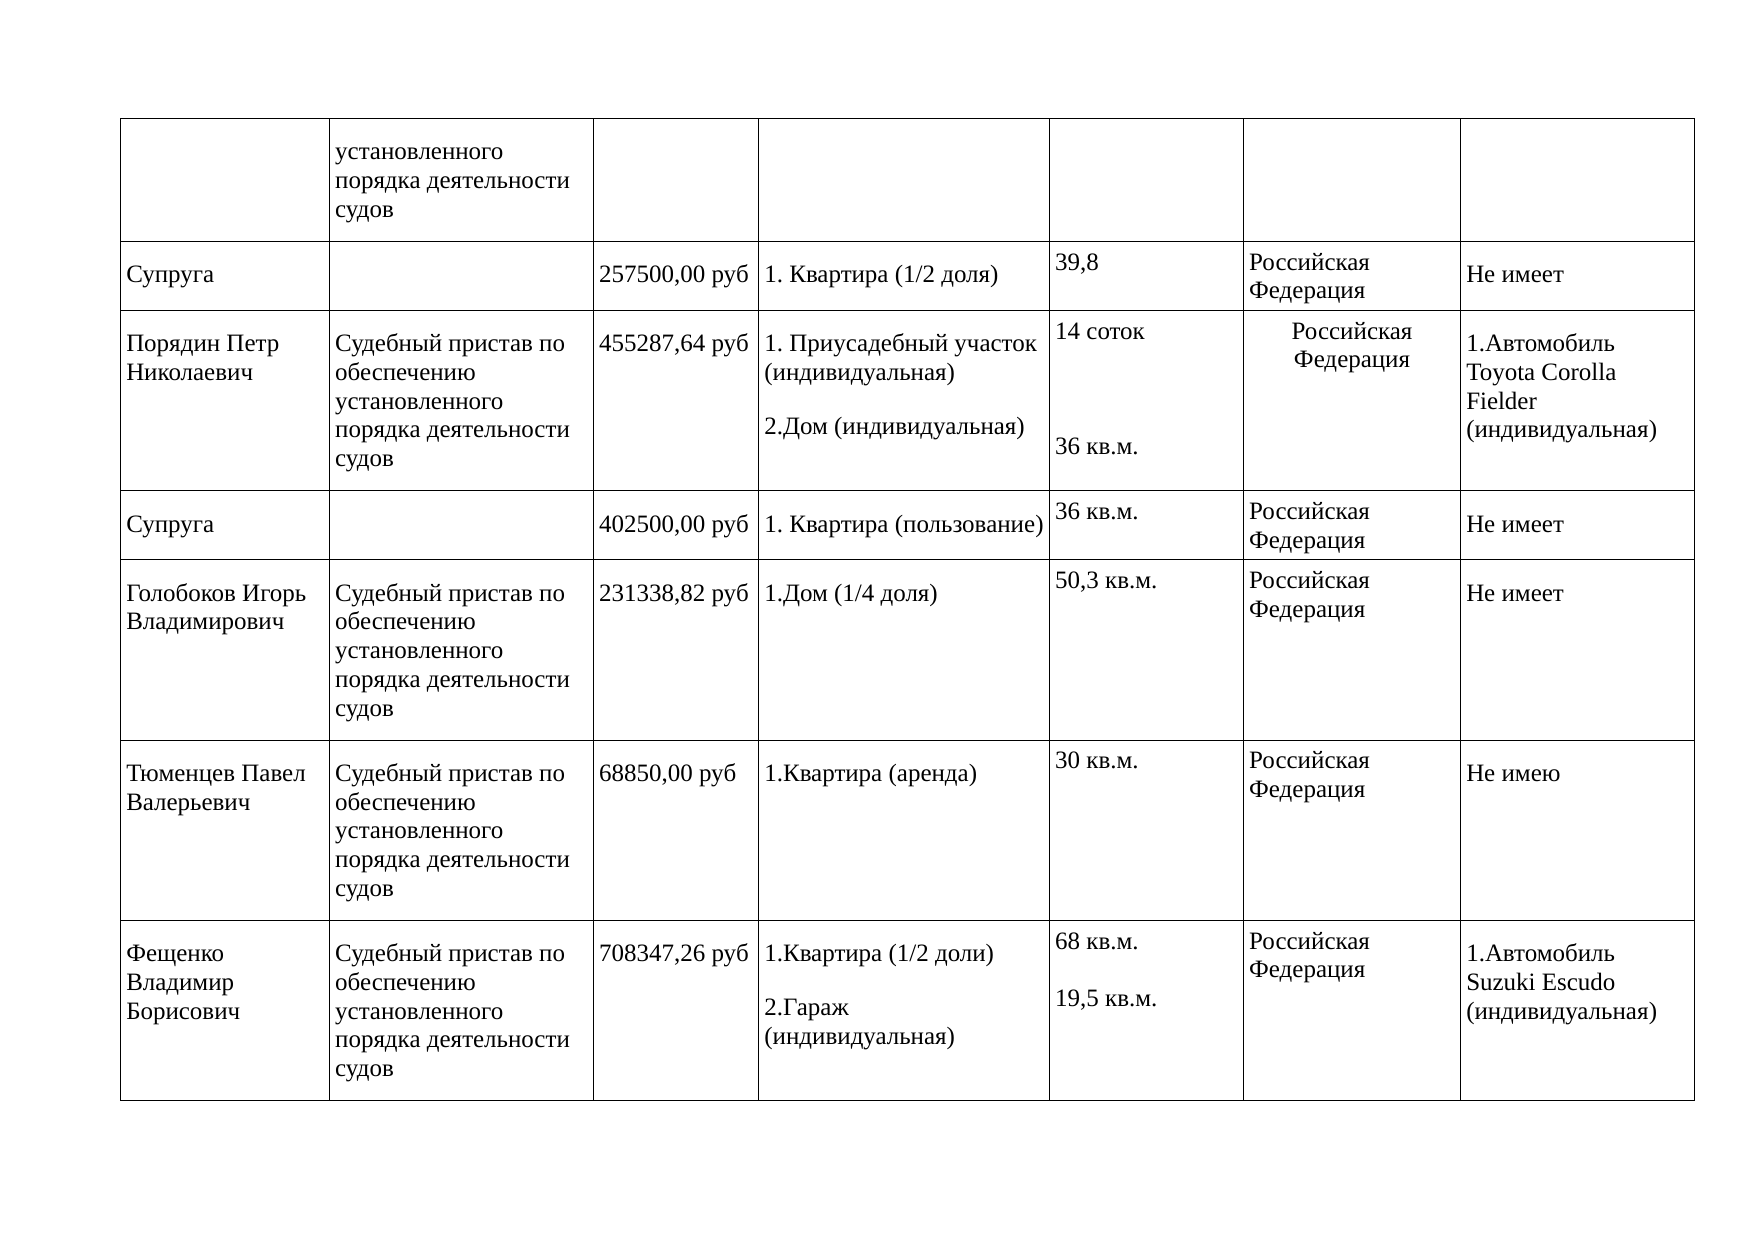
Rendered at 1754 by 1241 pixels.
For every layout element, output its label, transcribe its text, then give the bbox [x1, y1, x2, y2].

table_cell Судебный пристав по обеспечению установленного порядка деятельности судов [330, 560, 593, 740]
table_cell 36 кв.м. [1050, 491, 1243, 559]
table_cell 1.Автомобиль Toyota Corolla Fielder (индивидуальная) [1461, 311, 1694, 490]
table_cell 30 кв.м. [1050, 741, 1243, 920]
table_cell Не имеет [1461, 242, 1694, 310]
table_cell Голобоков Игорь Владимирович [121, 560, 329, 740]
table_cell Порядин Петр Николаевич [121, 311, 329, 490]
table_cell Российская Федерация [1244, 741, 1460, 920]
table_cell [1050, 119, 1243, 241]
table_cell [1461, 119, 1694, 241]
table_cell 708347,26 руб [594, 921, 758, 1100]
table_cell 39,8 [1050, 242, 1243, 310]
table_cell [330, 242, 593, 310]
table_cell 455287,64 руб [594, 311, 758, 490]
table_cell Российская Федерация [1244, 921, 1460, 1100]
table_cell Российская Федерация [1244, 491, 1460, 559]
table_cell Российская Федерация [1244, 311, 1460, 490]
table_cell 257500,00 руб [594, 242, 758, 310]
table_cell Фещенко Владимир Борисович [121, 921, 329, 1100]
table_cell 1. Квартира (1/2 доля) [759, 242, 1049, 310]
table_cell [759, 119, 1049, 241]
table_cell 68850,00 руб [594, 741, 758, 920]
table_cell 1.Автомобиль Suzuki Escudo (индивидуальная) [1461, 921, 1694, 1100]
table_cell [330, 491, 593, 559]
table_cell Супруга [121, 242, 329, 310]
table_cell Не имеет [1461, 491, 1694, 559]
table_cell 402500,00 руб [594, 491, 758, 559]
table_cell [121, 119, 329, 241]
table_cell [1244, 119, 1460, 241]
table_cell Судебный пристав по обеспечению установленного порядка деятельности судов [330, 921, 593, 1100]
table_cell Не имею [1461, 741, 1694, 920]
table_cell Супруга [121, 491, 329, 559]
table_cell 1. Квартира (пользование) [759, 491, 1049, 559]
table_cell Тюменцев Павел Валерьевич [121, 741, 329, 920]
table_cell [594, 119, 758, 241]
table_cell 1.Квартира (аренда) [759, 741, 1049, 920]
table_cell 14 соток 36 кв.м. [1050, 311, 1243, 490]
table_cell 68 кв.м. 19,5 кв.м. [1050, 921, 1243, 1100]
table_cell 1. Приусадебный участок (индивидуальная) 2.Дом (индивидуальная) [759, 311, 1049, 490]
table_cell 1.Дом (1/4 доля) [759, 560, 1049, 740]
table_cell установленного порядка деятельности судов [330, 119, 593, 241]
table_cell 1.Квартира (1/2 доли) 2.Гараж (индивидуальная) [759, 921, 1049, 1100]
table_cell 50,3 кв.м. [1050, 560, 1243, 740]
table_cell Российская Федерация [1244, 242, 1460, 310]
table_cell Судебный пристав по обеспечению установленного порядка деятельности судов [330, 741, 593, 920]
table_cell 231338,82 руб [594, 560, 758, 740]
table_cell Не имеет [1461, 560, 1694, 740]
table_cell Судебный пристав по обеспечению установленного порядка деятельности судов [330, 311, 593, 490]
table_cell Российская Федерация [1244, 560, 1460, 740]
